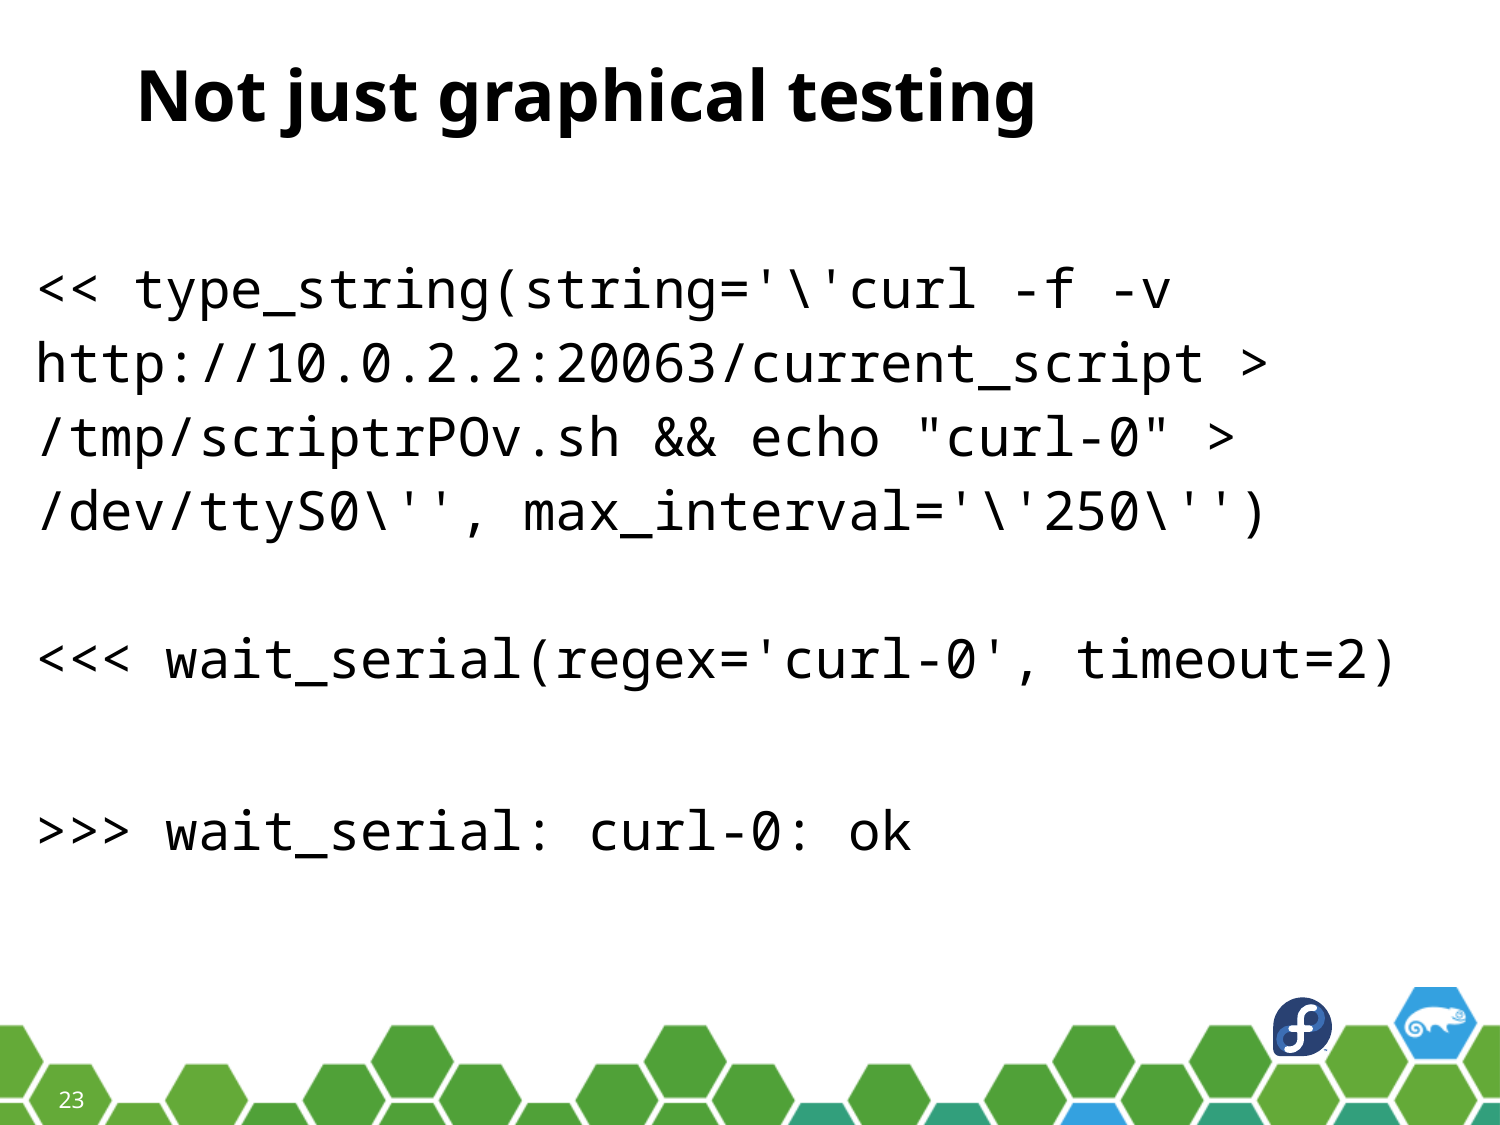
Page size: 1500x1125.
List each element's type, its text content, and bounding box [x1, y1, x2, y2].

title Not just graphical testing [135, 12, 1372, 175]
picture [0, 987, 1500, 1125]
list << type_string(string='\'curl -f -v http://10.0.2.2:20063/current_script > /tmp/scriptrPOv.sh && echo "curl-0" > /dev/ttyS0\'', max_interval='\'250\'') <<< wait_serial(regex='curl-0', timeout=2) >>> wait_serial: curl-0: ok [35, 250, 1485, 903]
